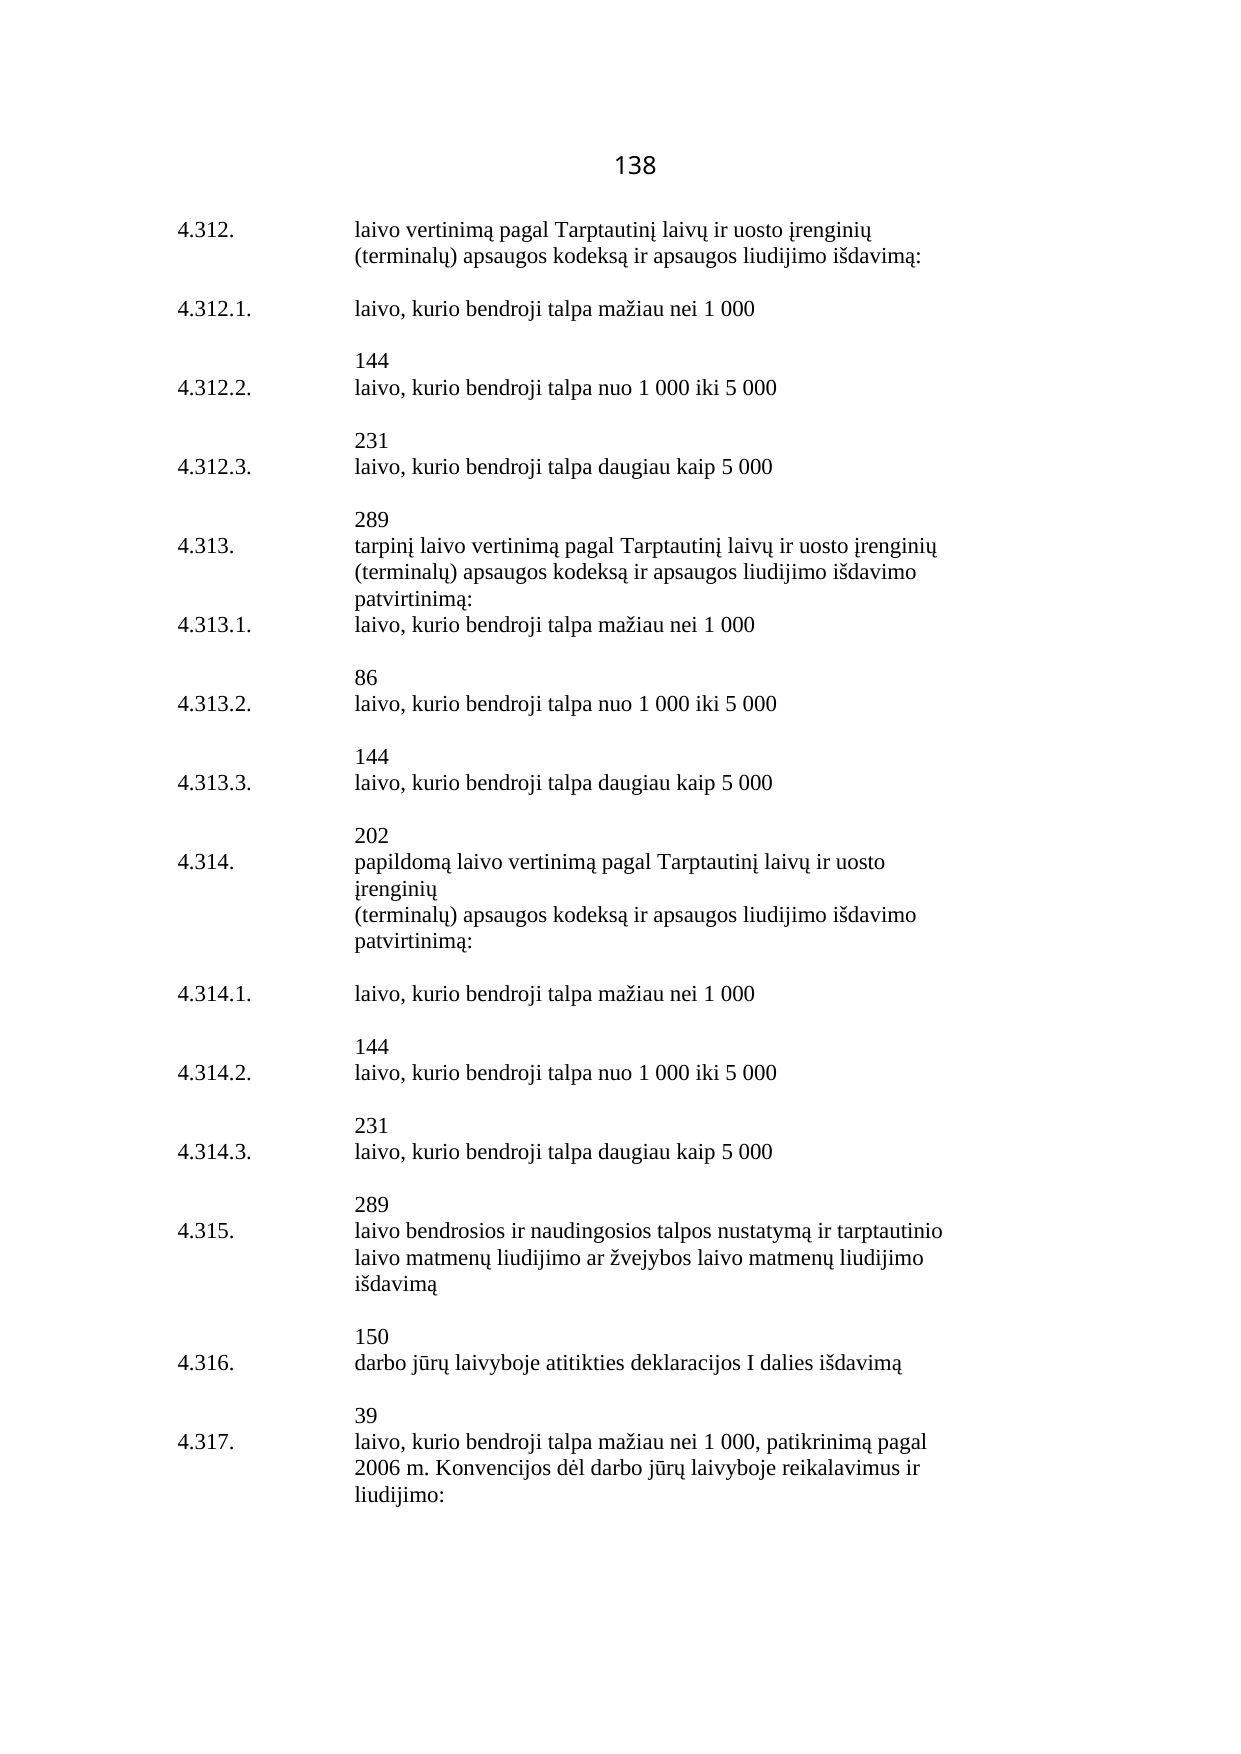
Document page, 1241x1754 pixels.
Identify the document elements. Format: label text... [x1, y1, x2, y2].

text 4.314.1. laivo, kurio bendroji talpa mažiau nei 1 000 144 [177, 980, 945, 1059]
text liudijimo: [354, 1481, 945, 1533]
text 4.315. laivo bendrosios ir naudingosios talpos nustatymą ir tarptautinio [177, 1217, 945, 1244]
text 4.317. laivo, kurio bendroji talpa mažiau nei 1 000, patikrinimą pagal [177, 1428, 945, 1454]
text 4.316. darbo jūrų laivyboje atitikties deklaracijos I dalies išdavimą 39 [177, 1349, 945, 1428]
text 4.314.3. laivo, kurio bendroji talpa daugiau kaip 5 000 289 [177, 1138, 945, 1217]
text išdavimą 150 [354, 1270, 945, 1349]
text patvirtinimą: [354, 927, 945, 980]
text 4.313.3. laivo, kurio bendroji talpa daugiau kaip 5 000 202 [177, 769, 945, 848]
text 4.312.2. laivo, kurio bendroji talpa nuo 1 000 iki 5 000 231 [177, 374, 945, 453]
text 2006 m. Konvencijos dėl darbo jūrų laivyboje reikalavimus ir [354, 1454, 945, 1481]
text 4.312. laivo vertinimą pagal Tarptautinį laivų ir uosto įrenginių [177, 216, 945, 242]
text 4.314. papildomą laivo vertinimą pagal Tarptautinį laivų ir uosto įrenginių [177, 848, 945, 901]
text 4.314.2. laivo, kurio bendroji talpa nuo 1 000 iki 5 000 231 [177, 1059, 945, 1138]
text 4.313. tarpinį laivo vertinimą pagal Tarptautinį laivų ir uosto įrenginių [177, 532, 945, 558]
text (terminalų) apsaugos kodeksą ir apsaugos liudijimo išdavimo [354, 558, 945, 585]
text 4.313.2. laivo, kurio bendroji talpa nuo 1 000 iki 5 000 144 [177, 690, 945, 769]
text patvirtinimą: [354, 585, 945, 611]
text 4.312.1. laivo, kurio bendroji talpa mažiau nei 1 000 144 [177, 295, 945, 374]
text 4.312.3. laivo, kurio bendroji talpa daugiau kaip 5 000 289 [177, 453, 945, 532]
text laivo matmenų liudijimo ar žvejybos laivo matmenų liudijimo [354, 1244, 945, 1270]
text 4.313.1. laivo, kurio bendroji talpa mažiau nei 1 000 86 [177, 611, 945, 690]
text (terminalų) apsaugos kodeksą ir apsaugos liudijimo išdavimo [354, 901, 945, 927]
text (terminalų) apsaugos kodeksą ir apsaugos liudijimo išdavimą: [354, 242, 945, 295]
